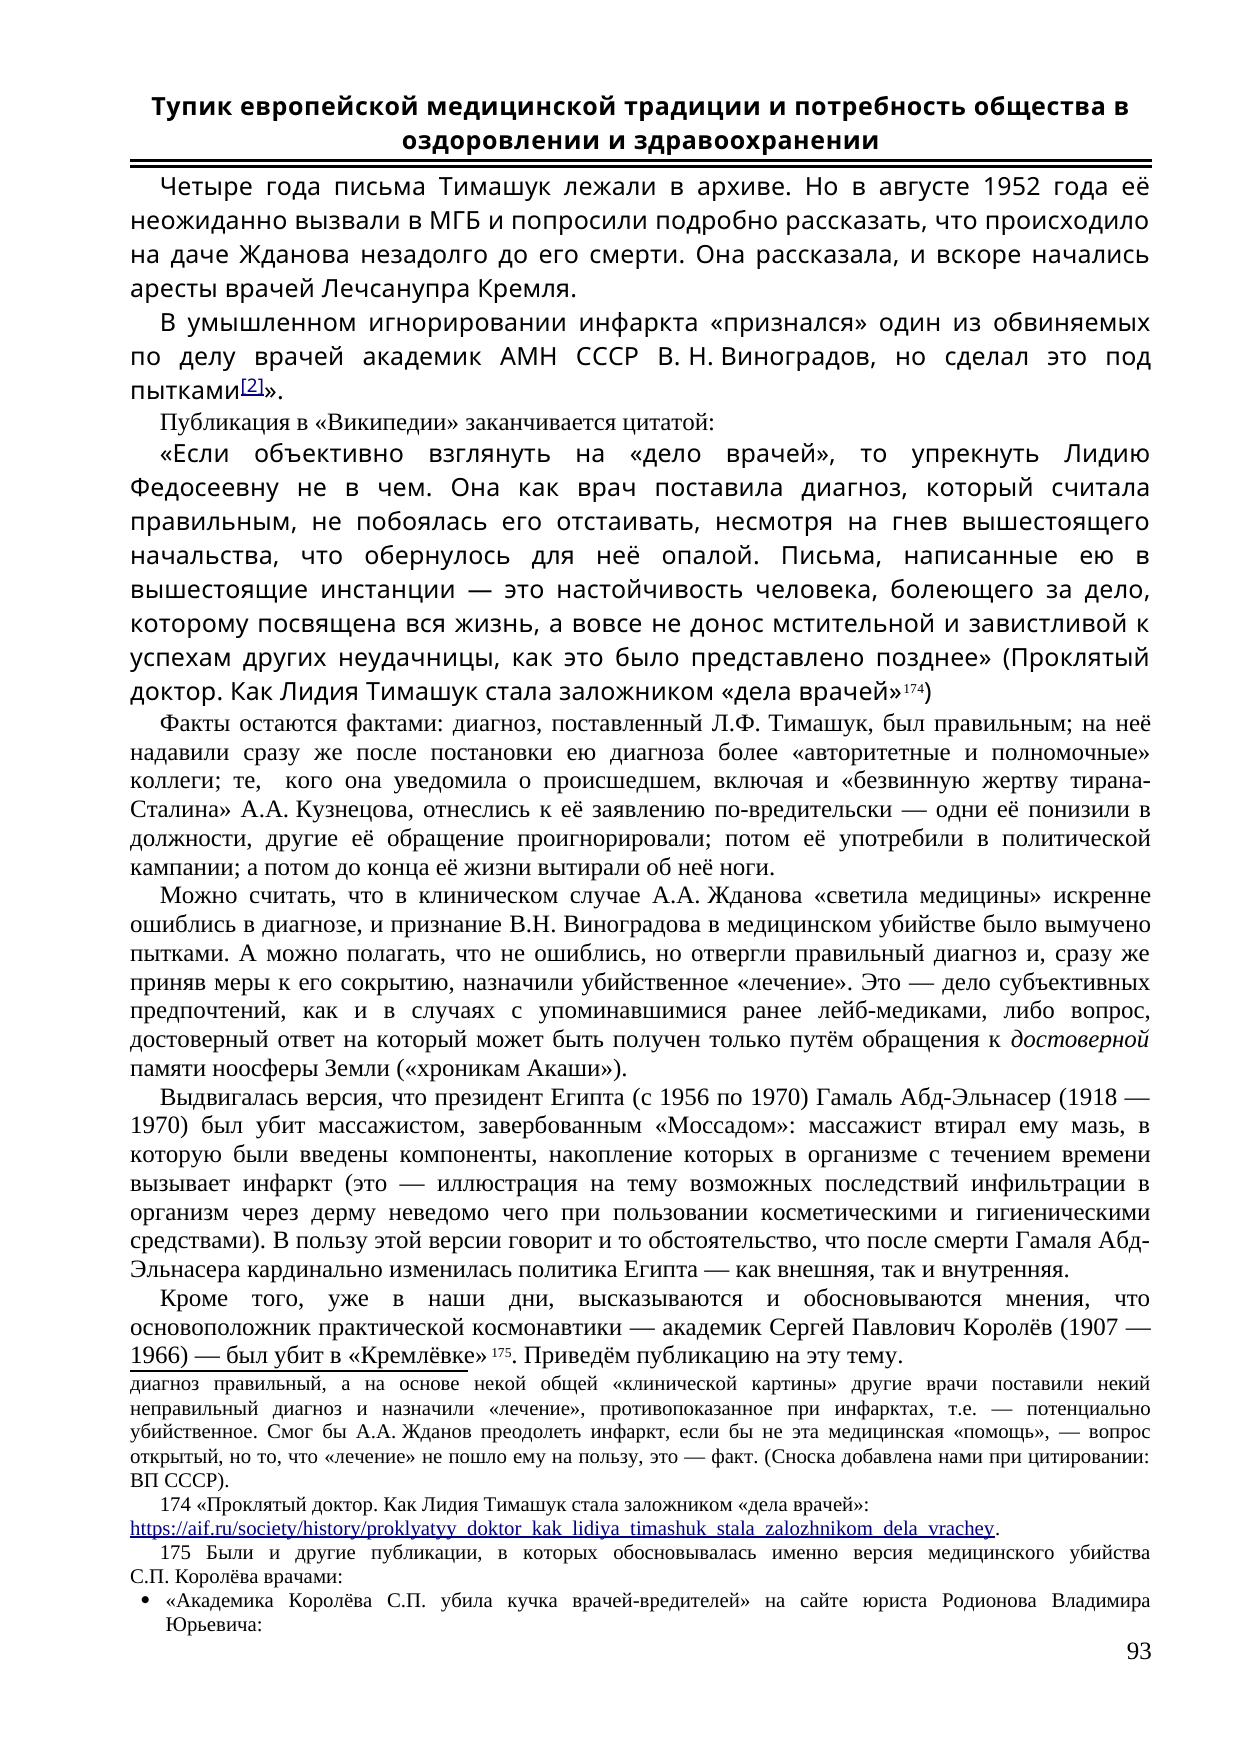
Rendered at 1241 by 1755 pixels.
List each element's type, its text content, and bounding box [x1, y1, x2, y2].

list «Академика Королёва С.П. убила кучка врачей-вредителей» на сайте юриста Родионова Владимира Юрьевича: [142, 1588, 1152, 1636]
text В умышленном игнорировании инфаркта «признался» один из обвиняемых по делу врачей академик АМН СССР В. Н. Виноградов, но сделал это под пытками[2]». [130, 304, 1152, 407]
text «Если объективно взглянуть на «дело врачей», то упрекнуть Лидию Федосеевну не в чем. Она как врач поставила диагноз, который считала правильным, не побоялась его отстаивать, несмотря на гнев вышестоящего начальства, что обернулось для неё опалой. Письма, написанные ею в вышестоящие инстанции — это настойчивость человека, болеющего за дело, которому посвящена вся жизнь, а вовсе не донос мстительной и завистливой к успехам других неудачницы, как это было представлено позднее» (Проклятый доктор. Как Лидия Тимашук стала заложником «дела врачей») [130, 435, 1152, 708]
text диагноз правильный, а на основе некой общей «клинической картины» другие врачи поставили некий неправильный диагноз и назначили «лечение», противопоказанное при инфарктах, т.е. — потенциально убийственное. Смог бы А.А. Жданов преодолеть инфаркт, если бы не эта медицинская «помощь», — вопрос открытый, но то, что «лечение» не пошло ему на пользу, это — факт. (Сноска добавлена нами при цитировании: ВП СССР). [130, 1371, 1152, 1492]
text «Проклятый доктор. Как Лидия Тимашук стала заложником «дела врачей»: https://aif.ru/society/history/proklyatyy_doktor_kak_lidiya_timashuk_stala_zalozhnikom_dela_vrachey. [130, 1492, 1152, 1540]
text Выдвигалась версия, что президент Египта (с 1956 по 1970) Гамаль Абд-Эльнасер (1918 — 1970) был убит массажистом, завербованным «Моссадом»: массажист втирал ему мазь, в которую были введены компоненты, накопление которых в организме с течением времени вызывает инфаркт (это — иллюстрация на тему возможных последствий инфильтрации в организм через дерму неведомо чего при пользовании косметическими и гигиеническими средствами). В пользу этой версии говорит и то обстоятельство, что после смерти Гамаля Абд-Эльнасера кардинально изменилась политика Египта — как внешняя, так и внутренняя. [130, 1082, 1152, 1283]
text Можно считать, что в клиническом случае А.А. Жданова «светила медицины» искренне ошиблись в диагнозе, и признание В.Н. Виноградова в медицинском убийстве было вымучено пытками. А можно полагать, что не ошиблись, но отвергли правильный диагноз и, сразу же приняв меры к его сокрытию, назначили убийственное «лечение». Это — дело субъективных предпочтений, как и в случаях с упоминавшимися ранее лейб-медиками, либо вопрос, достоверный ответ на который может быть получен только путём обращения к достоверной памяти ноосферы Земли («хроникам Акаши»). [130, 880, 1152, 1082]
text Были и другие публикации, в которых обосновывалась именно версия медицинского убийства С.П. Королёва врачами: [130, 1540, 1152, 1588]
text Четыре года письма Тимашук лежали в архиве. Но в августе 1952 года её неожиданно вызвали в МГБ и попросили подробно рассказать, что происходило на даче Жданова незадолго до его смерти. Она рассказала, и вскоре начались аресты врачей Лечсанупра Кремля. [130, 168, 1152, 304]
text Кроме того, уже в наши дни, высказываются и обосновываются мнения, что основоположник практической космонавтики — академик Сергей Павлович Королёв (1907 — 1966) — был убит в «Кремлёвке» . Приведём публикацию на эту тему. [130, 1283, 1152, 1369]
text Публикация в «Википедии» заканчивается цитатой: [130, 407, 1152, 435]
text Факты остаются фактами: диагноз, поставленный Л.Ф. Тимашук, был правильным; на неё надавили сразу же после постановки ею диагноза более «авторитетные и полномочные» коллеги; те, кого она уведомила о происшедшем, включая и «безвинную жертву тирана-Сталина» А.А. Кузнецова, отнеслись к её заявлению по-вредительски — одни её понизили в должности, другие её обращение проигнорировали; потом её употребили в политической кампании; а потом до конца её жизни вытирали об неё ноги. [130, 708, 1152, 880]
